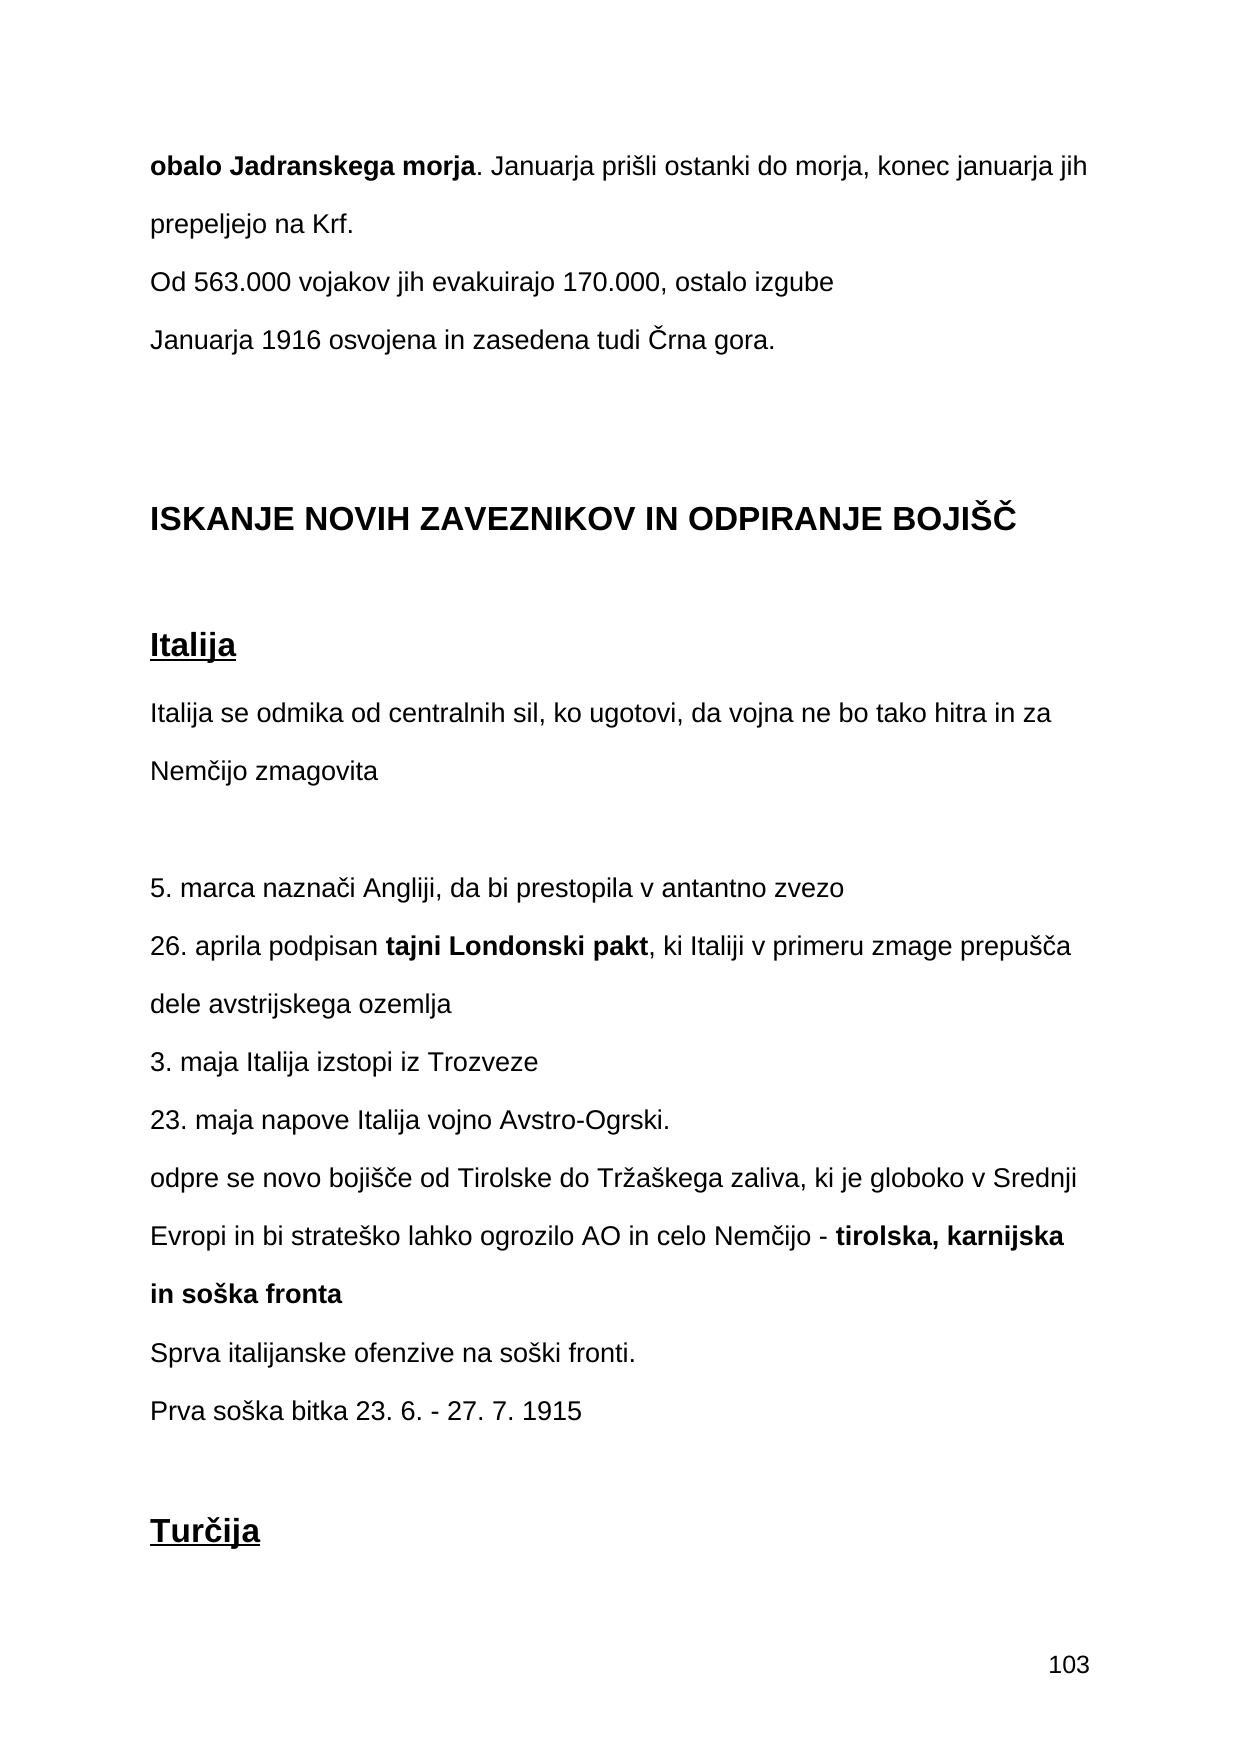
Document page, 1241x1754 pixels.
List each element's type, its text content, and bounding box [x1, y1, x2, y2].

text Prva soška bitka 23. 6. - 27. 7. 1915 [150, 1395, 1090, 1433]
text odpre se novo bojišče od Tirolske do Tržaškega zaliva, ki je globoko v Srednji Evropi in bi strateško lahko ogrozilo AO in celo Nemčijo - tirolska, karnijska in soška fronta [150, 1162, 1090, 1317]
text Januarja 1916 osvojena in zasedena tudi Črna gora. [150, 324, 1090, 363]
text obalo Jadranskega morja. Januarja prišli ostanki do morja, konec januarja jih prepeljejo na Krf. [150, 150, 1090, 247]
text 23. maja napove Italija vojno Avstro-Ogrski. [150, 1104, 1090, 1143]
text 3. maja Italija izstopi iz Trozveze [150, 1046, 1090, 1085]
subtitle ISKANJE NOVIH ZAVEZNIKOV IN ODPIRANJE BOJIŠČ [150, 499, 1090, 544]
text Italija se odmika od centralnih sil, ko ugotovi, da vojna ne bo tako hitra in za Nemčijo zmagovita [150, 697, 1090, 794]
text Italija [150, 625, 1090, 673]
text 5. marca naznači Angliji, da bi prestopila v antantno zvezo [150, 872, 1090, 910]
text 26. aprila podpisan tajni Londonski pakt, ki Italiji v primeru zmage prepušča dele avstrijskega ozemlja [150, 930, 1090, 1027]
text Od 563.000 vojakov jih evakuirajo 170.000, ostalo izgube [150, 266, 1090, 305]
text Turčija [150, 1511, 1090, 1559]
text Sprva italijanske ofenzive na soški fronti. [150, 1337, 1090, 1375]
